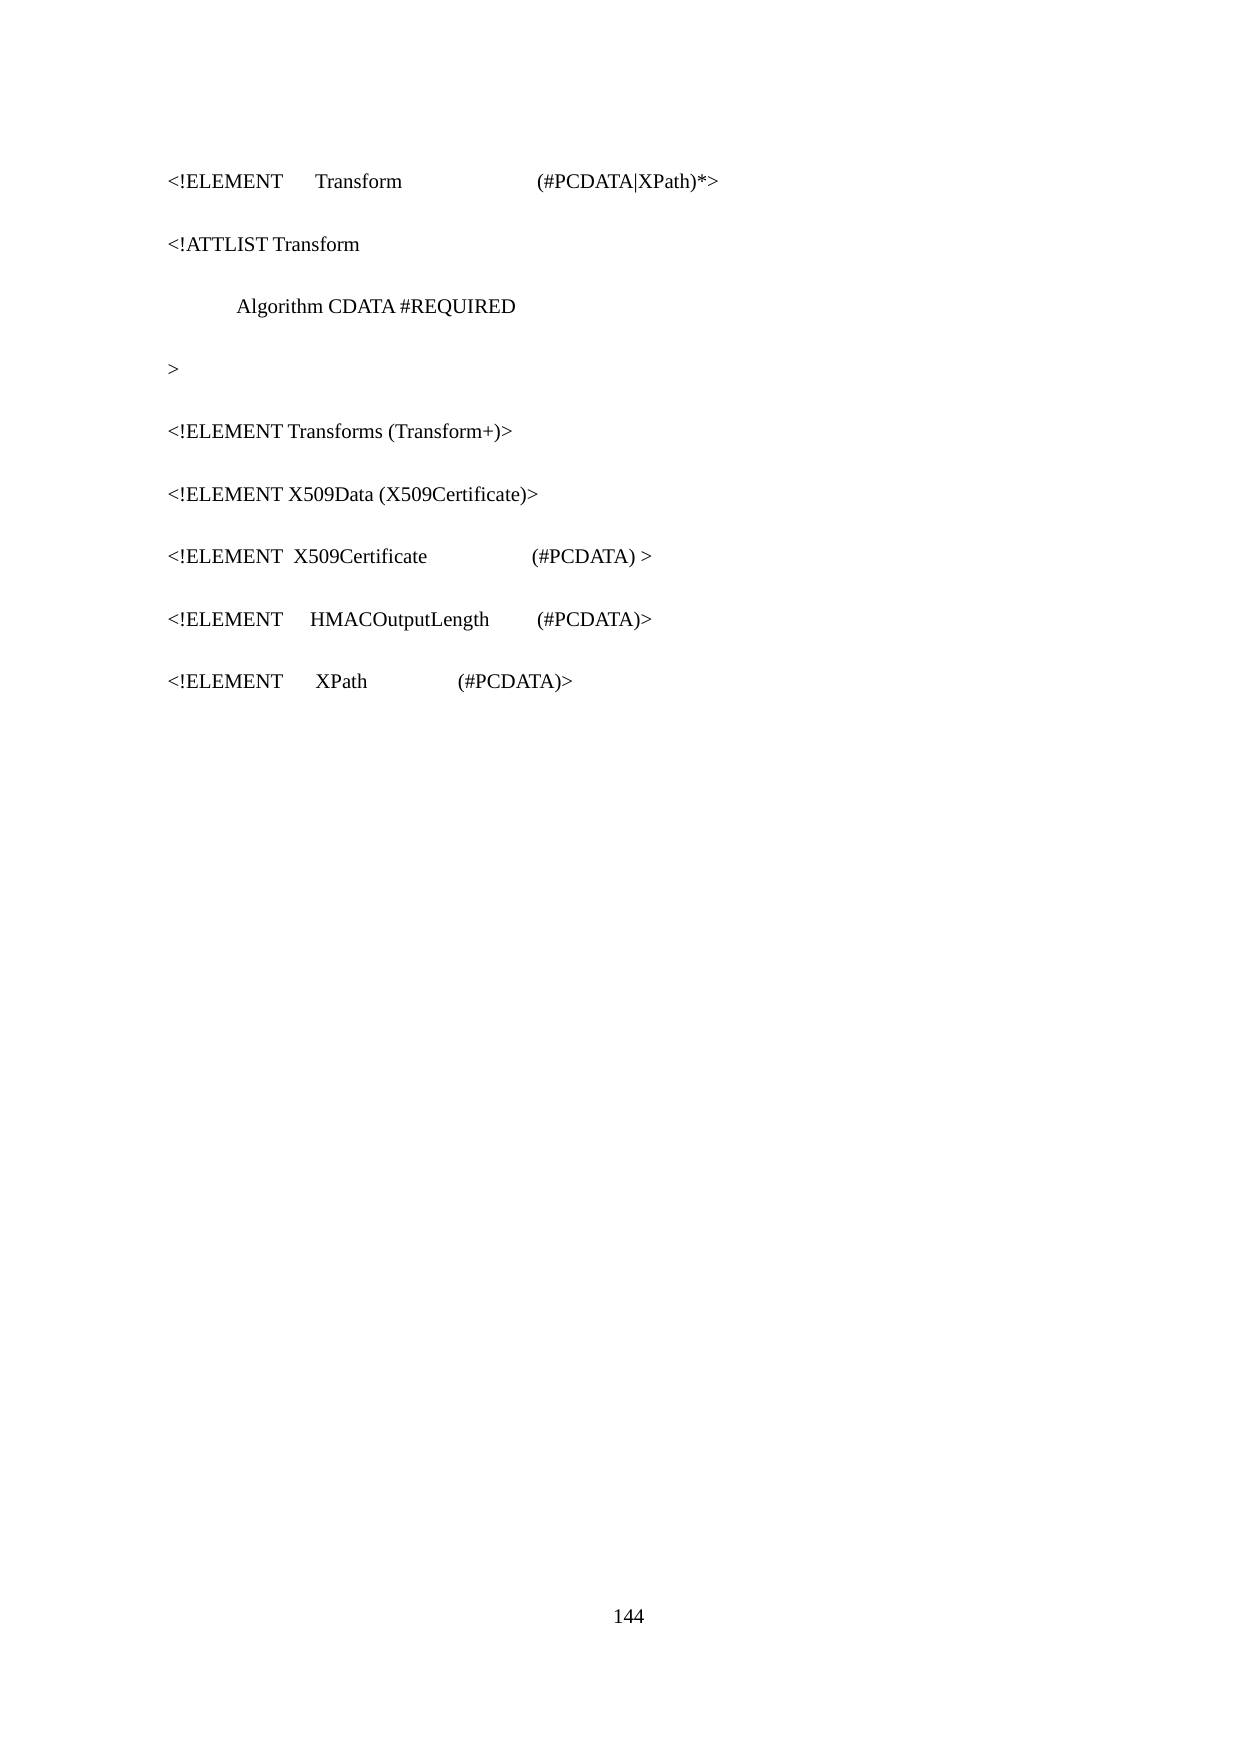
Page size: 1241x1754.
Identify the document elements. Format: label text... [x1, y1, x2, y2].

text <!ATTLIST Transform [162, 202, 1094, 264]
text Algorithm CDATA #REQUIRED [162, 264, 1094, 327]
text <!ELEMENT Transform (#PCDATA|XPath)*> [162, 139, 1094, 202]
text <!ELEMENT Transforms (Transform+)> [162, 389, 1094, 452]
text <!ELEMENT HMACOutputLength (#PCDATA)> [162, 577, 1094, 639]
text <!ELEMENT XPath (#PCDATA)> [162, 639, 1094, 702]
text <!ELEMENT X509Data (X509Certificate)> [162, 452, 1094, 514]
text <!ELEMENT X509Certificate (#PCDATA) > [162, 514, 1094, 577]
text > [162, 327, 1094, 389]
